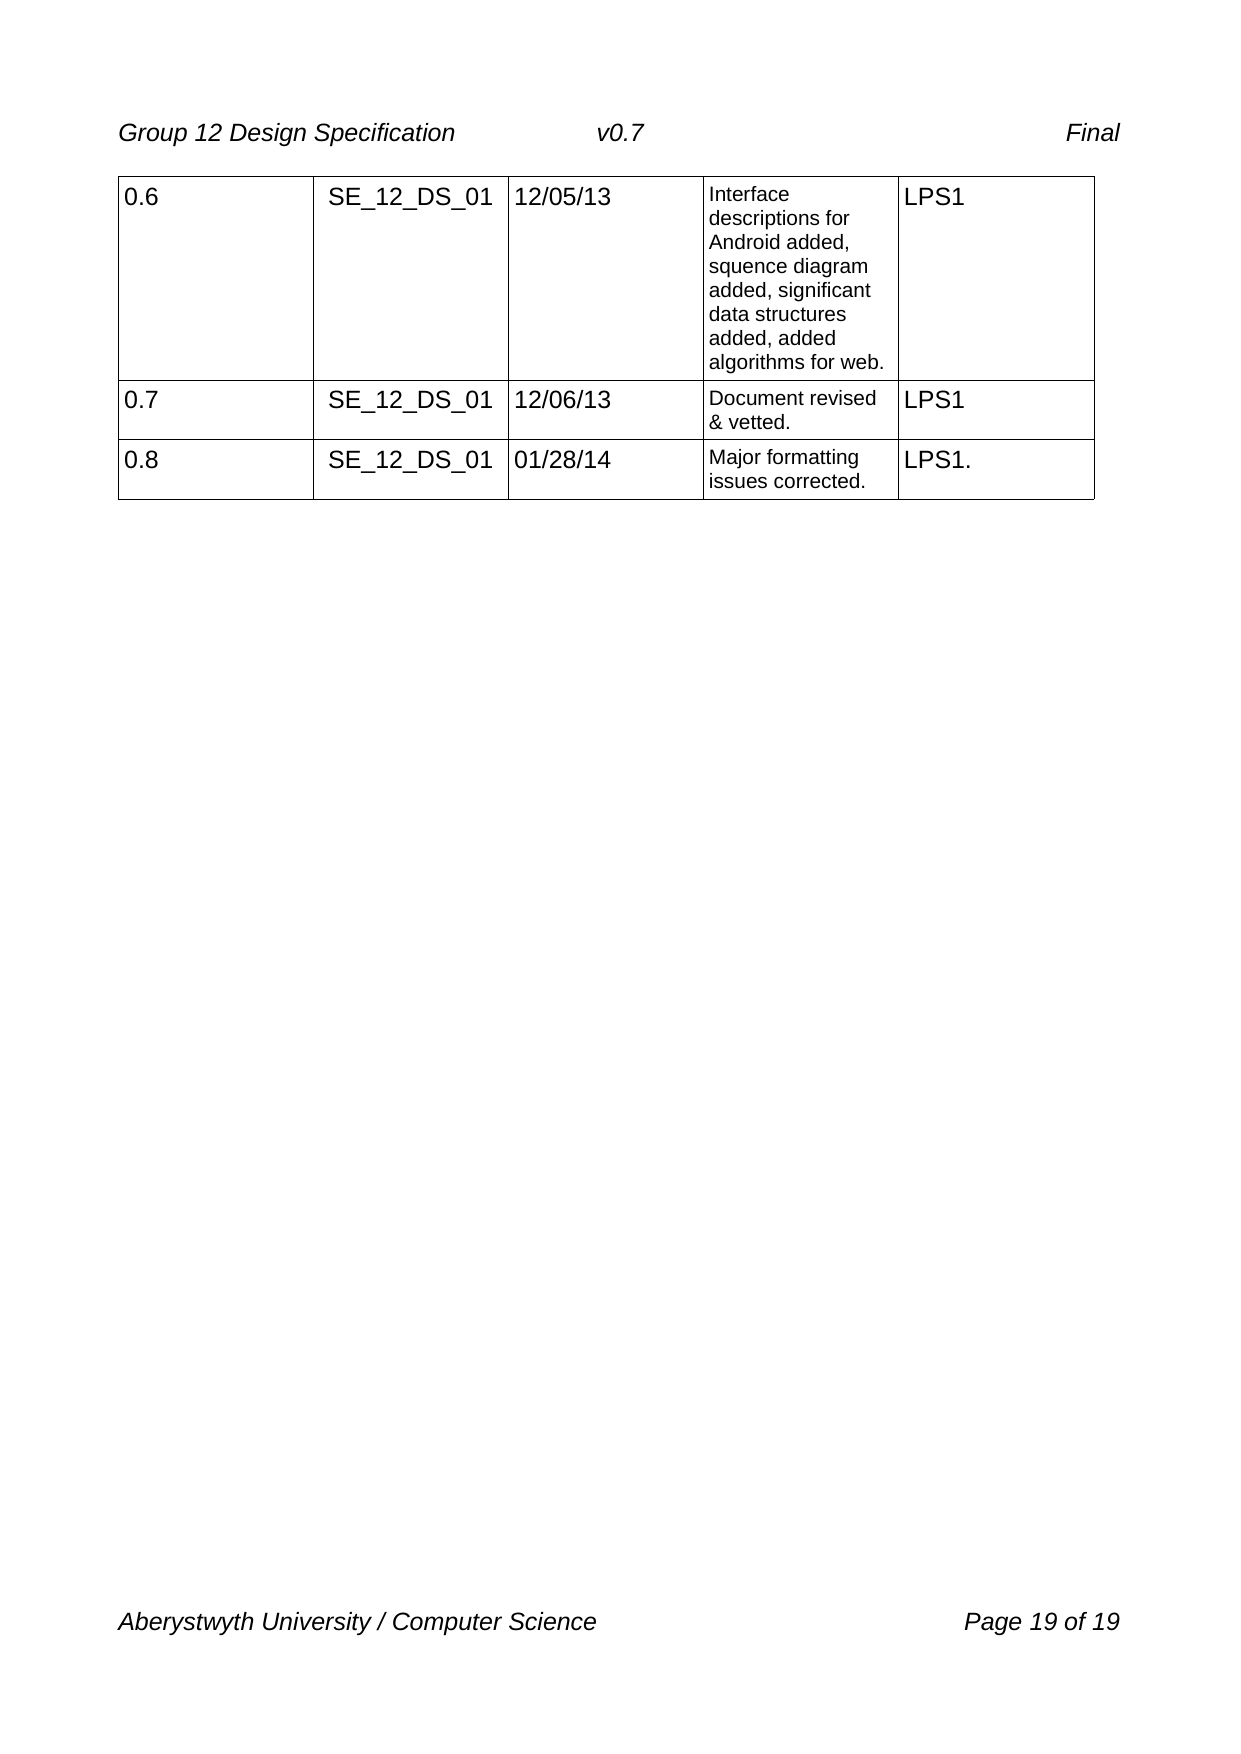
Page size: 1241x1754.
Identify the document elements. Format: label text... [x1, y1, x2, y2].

table_cell 0.6 [119, 177, 313, 380]
table_cell SE_12_DS_01 [314, 440, 508, 499]
table_cell Interface descriptions for Android added, squence diagram added, significant data structures added, added algorithms for web. [704, 177, 898, 380]
table_cell LPS1. [899, 440, 1094, 499]
table_cell SE_12_DS_01 [314, 381, 508, 439]
table_cell 0.8 [119, 440, 313, 499]
table_cell 28/01/14 [509, 440, 703, 499]
table_cell SE_12_DS_01 [314, 177, 508, 380]
table_cell Document revised & vetted. [704, 381, 898, 439]
table_cell LPS1 [899, 177, 1094, 380]
table_cell 05/12/13 [509, 177, 703, 380]
table_cell LPS1 [899, 381, 1094, 439]
table_cell 0.7 [119, 381, 313, 439]
table_cell 06/12/13 [509, 381, 703, 439]
table_cell Major formatting issues corrected. [704, 440, 898, 499]
